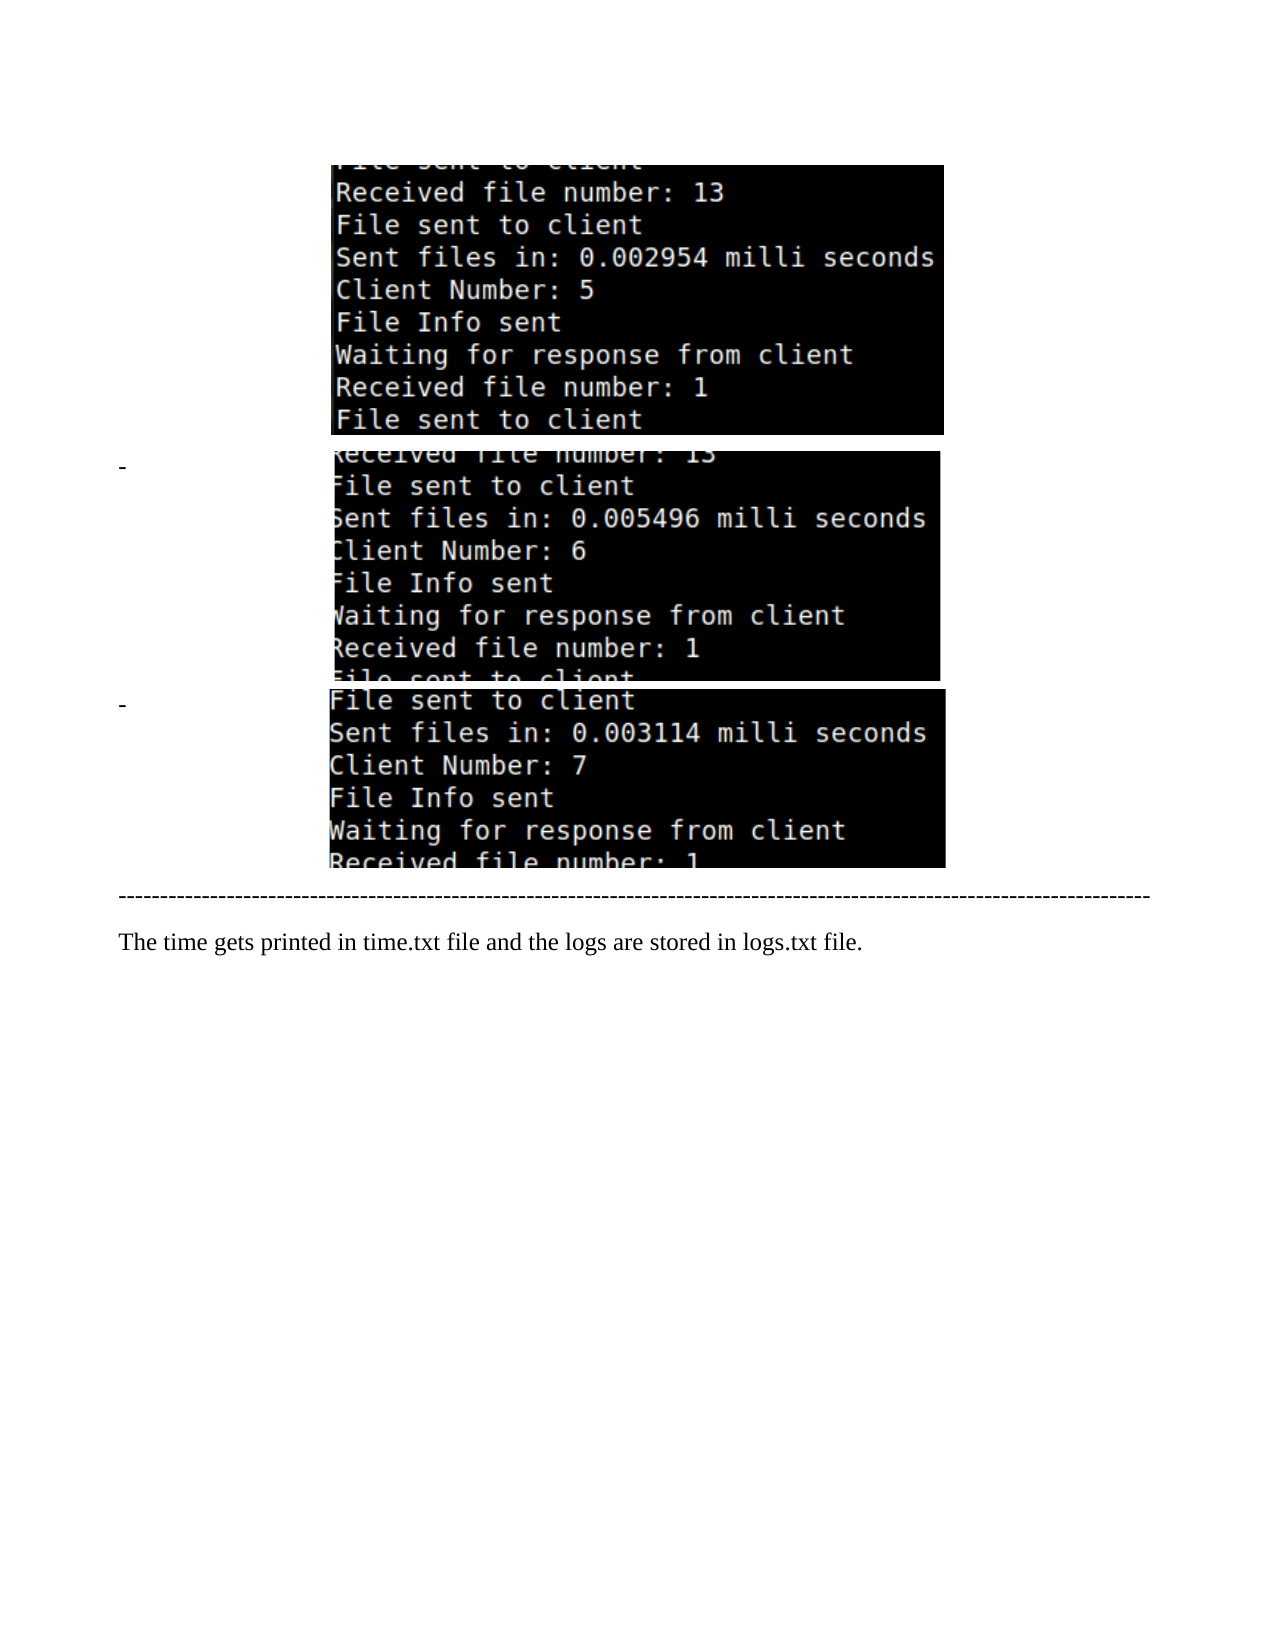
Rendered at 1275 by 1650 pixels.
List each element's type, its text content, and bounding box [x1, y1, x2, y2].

picture [329, 689, 946, 868]
picture [334, 451, 941, 681]
text - [941, 451, 1157, 480]
text The time gets printed in time.txt file and the logs are stored in logs.txt file. [118, 927, 1157, 956]
text - [118, 689, 329, 718]
text ---------------------------------------------------------------------------------------------------------------------------- [118, 880, 1157, 908]
text - [946, 689, 1157, 718]
text - [118, 451, 334, 480]
picture [331, 165, 944, 435]
